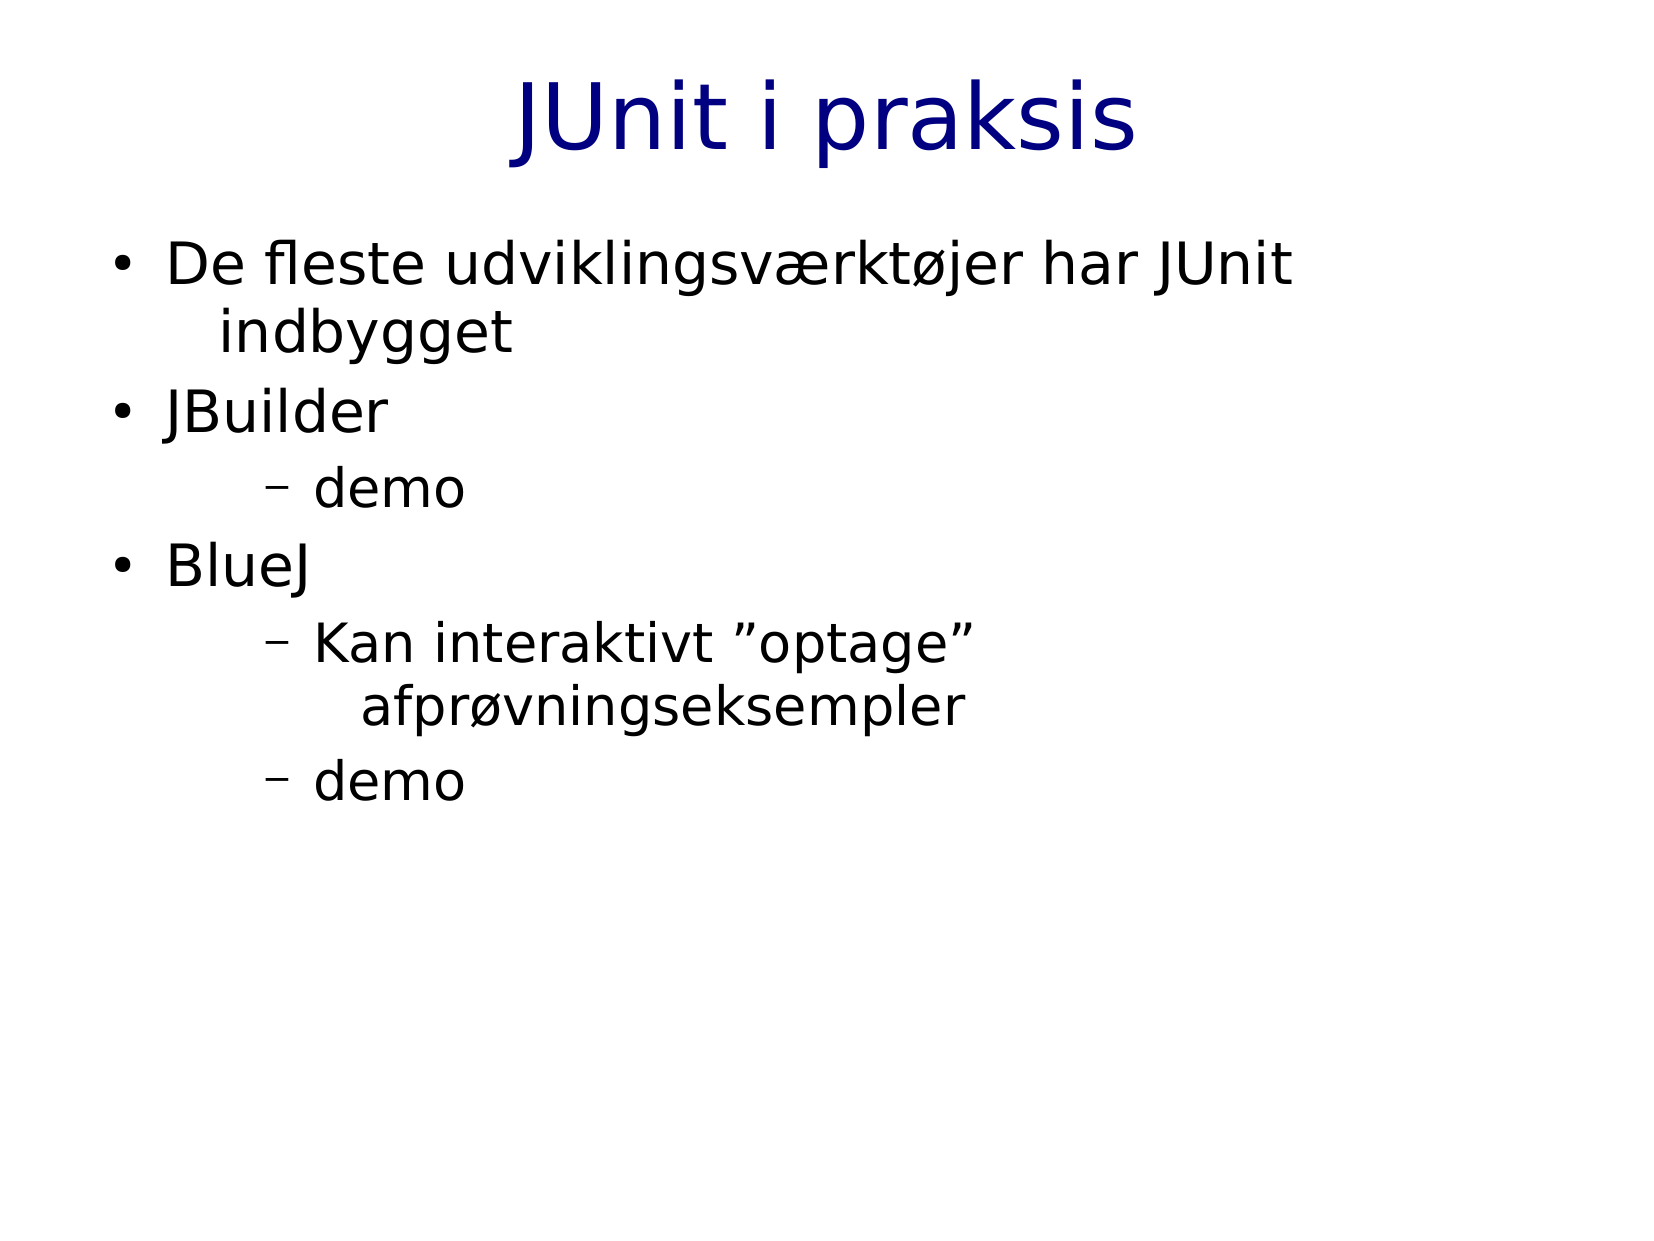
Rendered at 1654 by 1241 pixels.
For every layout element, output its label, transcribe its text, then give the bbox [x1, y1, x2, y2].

list De fleste udviklingsværktøjer har JUnit indbygget JBuilder demo BlueJ Kan interaktivt ”optage” afprøvningseksempler demo [76, 230, 1573, 1183]
title JUnit i praksis [105, 14, 1549, 222]
